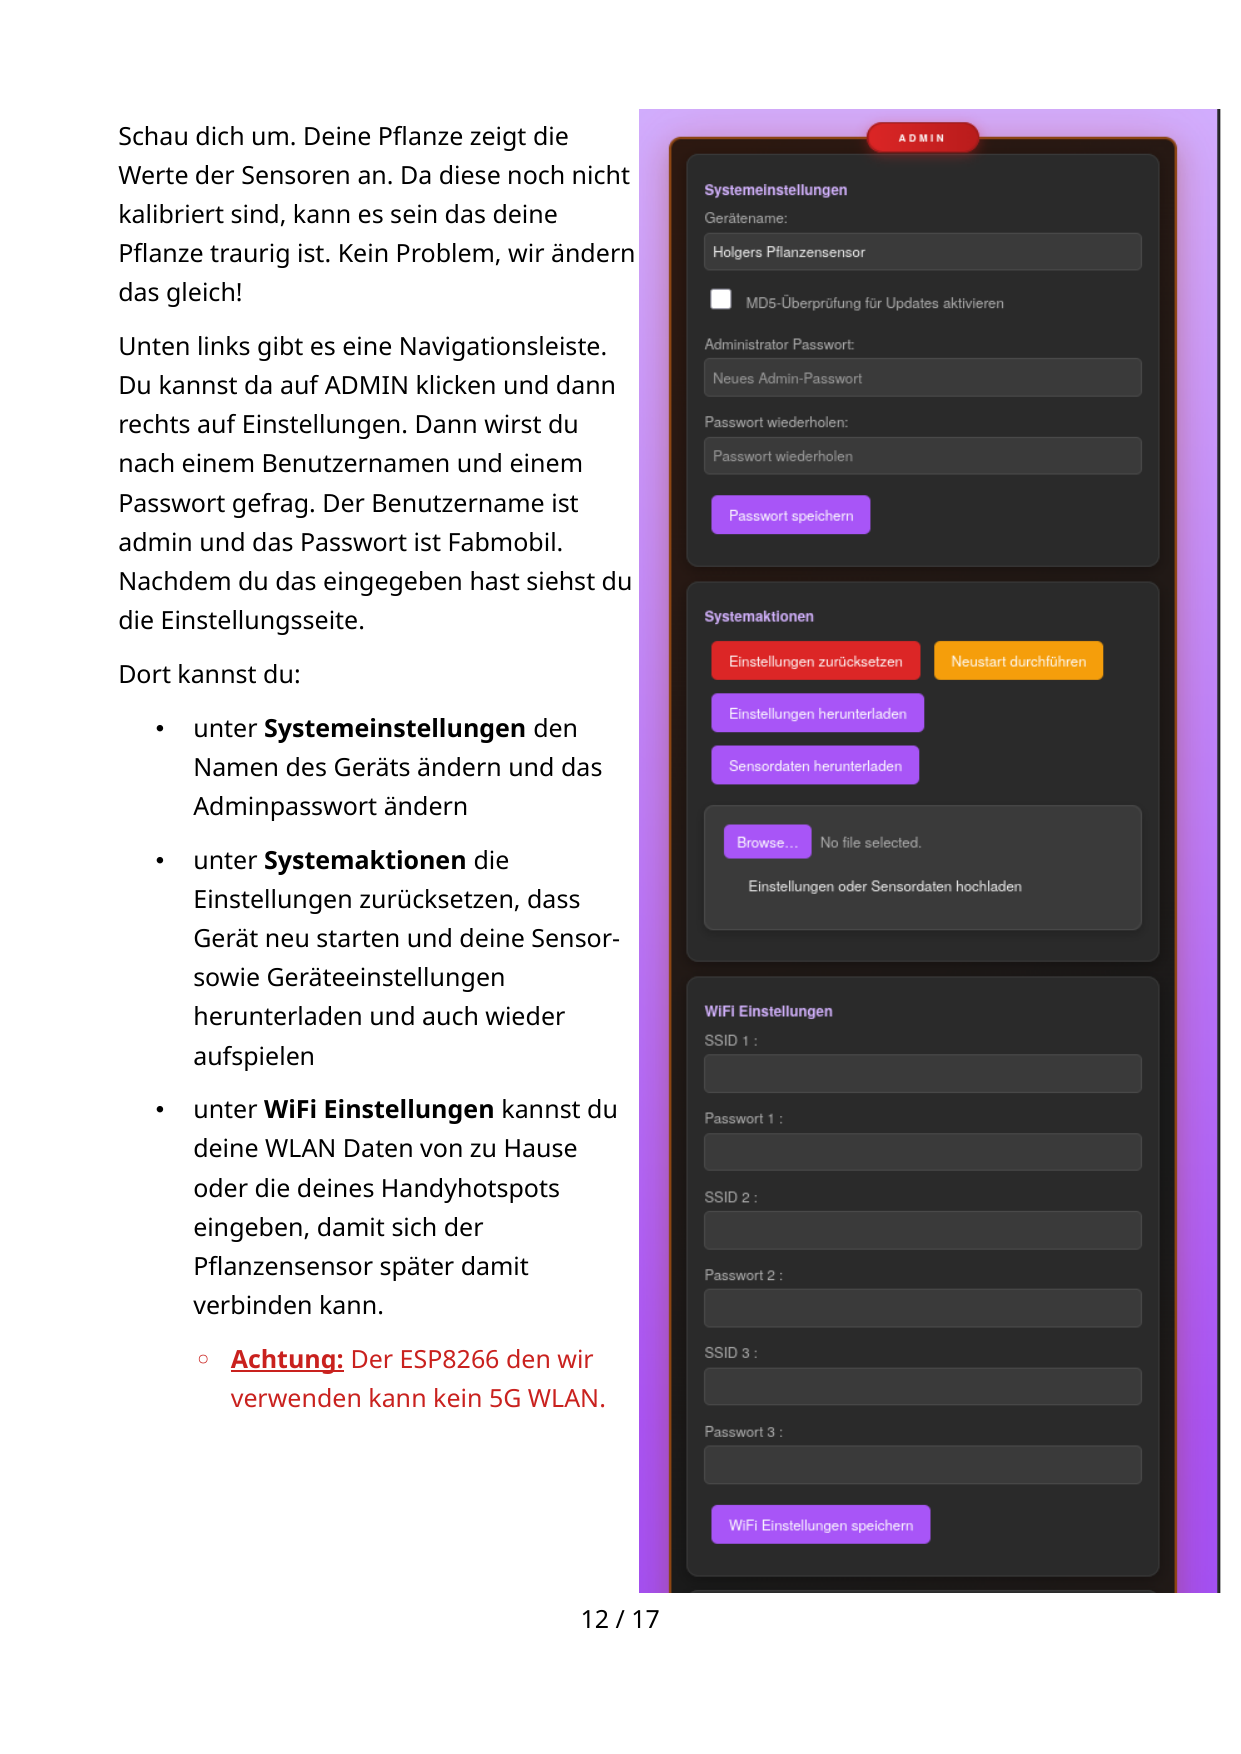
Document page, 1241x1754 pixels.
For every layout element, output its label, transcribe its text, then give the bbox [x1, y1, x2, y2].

text Unten links gibt es eine Navigationsleiste. Du kannst da auf ADMIN klicken und dann rechts auf Einstellungen. Dann wirst du nach einem Benutzernamen und einem Passwort gefrag. Der Benutzername ist admin und das Passwort ist Fabmobil. Nachdem du das eingegeben hast siehst du die Einstellungsseite. [118, 328, 639, 637]
list Achtung: Der ESP8266 den wir verwenden kann kein 5G WLAN. [193, 1341, 639, 1415]
picture [639, 109, 1221, 1593]
text Dort kannst du: [118, 656, 639, 691]
list unter Systemaktionen die Einstellungen zurücksetzen, dass Gerät neu starten und deine Sensor- sowie Geräteeinstellungen herunterladen und auch wieder aufspielen [156, 842, 639, 1072]
list unter Systemeinstellungen den Namen des Geräts ändern und das Adminpasswort ändern [156, 710, 639, 823]
list unter WiFi Einstellungen kannst du deine WLAN Daten von zu Hause oder die deines Handyhotspots eingeben, damit sich der Pflanzensensor später damit verbinden kann. [156, 1092, 639, 1322]
text Schau dich um. Deine Pflanze zeigt die Werte der Sensoren an. Da diese noch nicht kalibriert sind, kann es sein das deine Pflanze traurig ist. Kein Problem, wir ändern das gleich! [118, 118, 639, 309]
